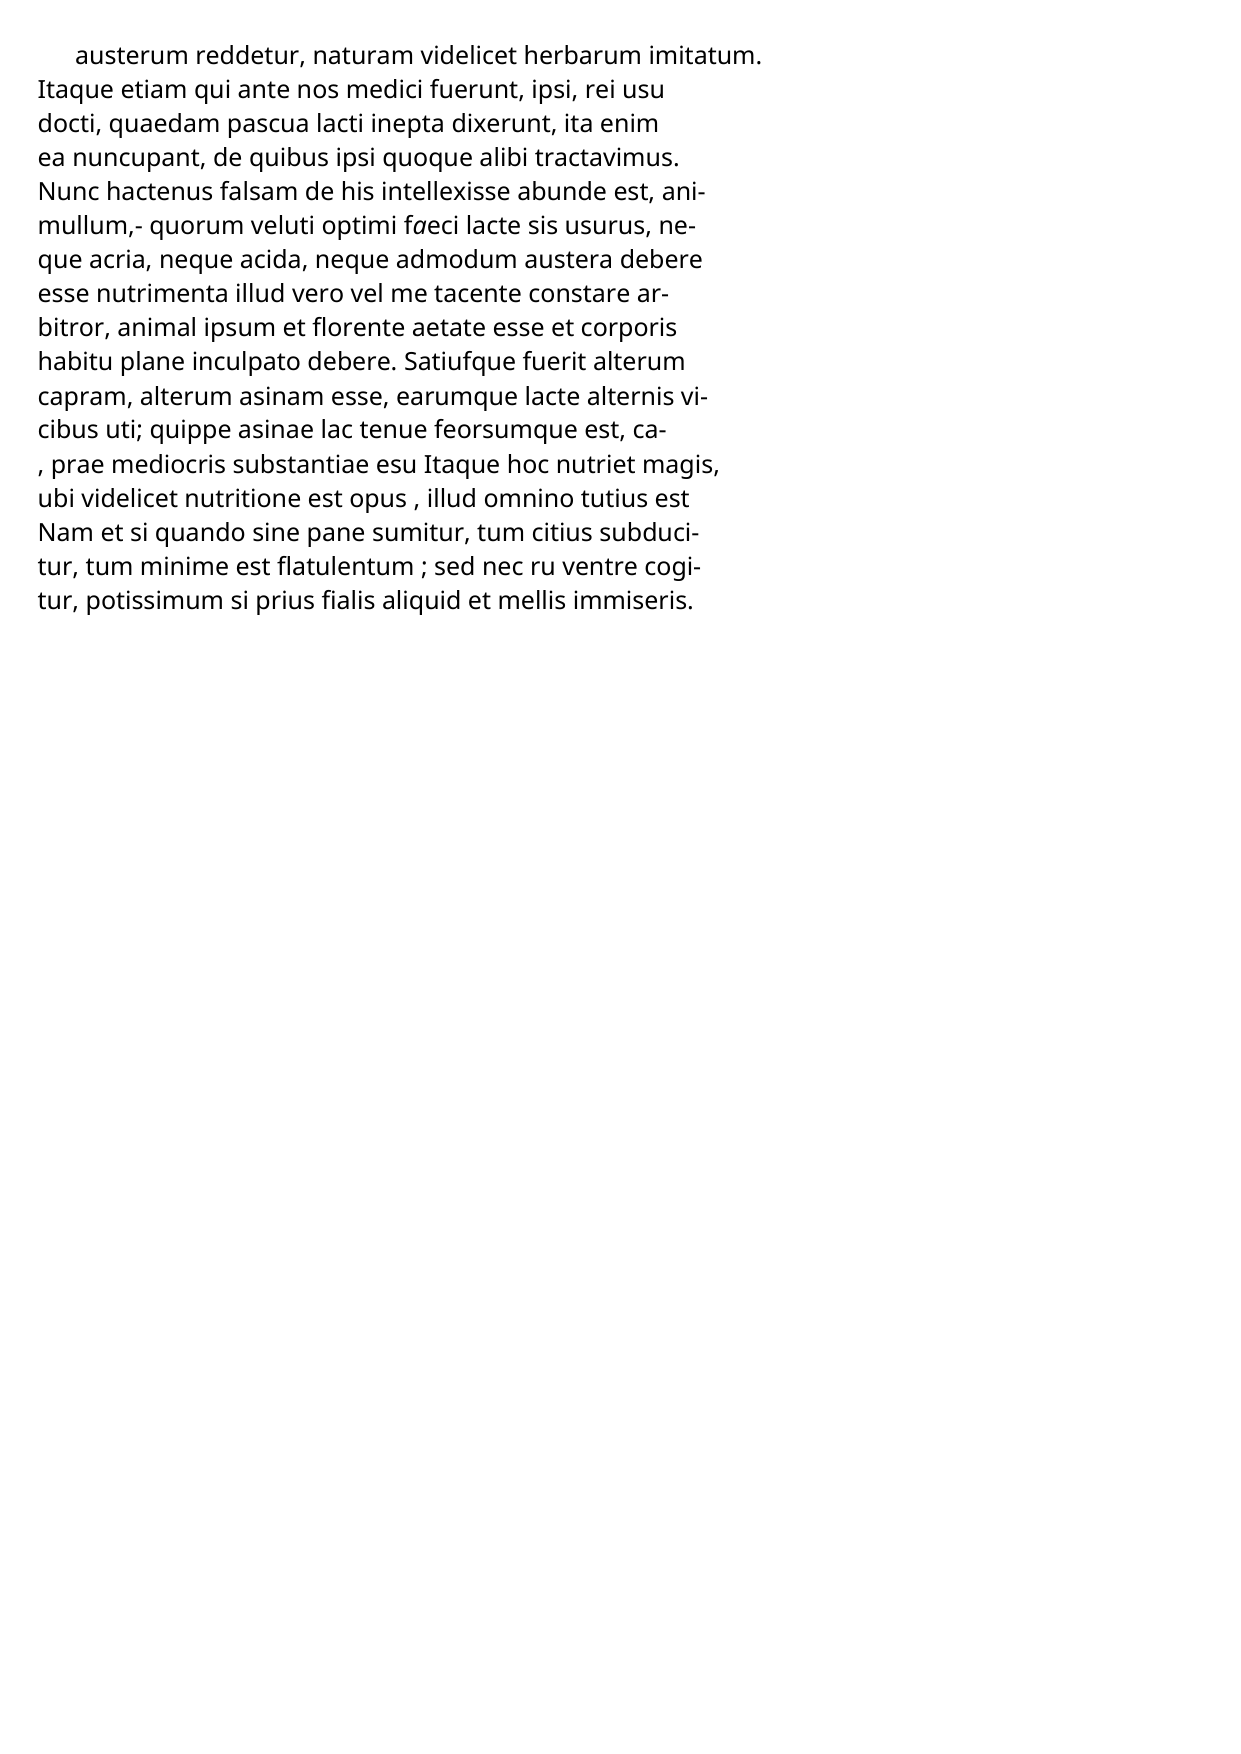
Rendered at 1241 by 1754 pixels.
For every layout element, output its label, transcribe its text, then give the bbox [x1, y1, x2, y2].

text austerum reddetur, naturam videlicet herbarum imitatum. Itaque etiam qui ante nos medici fuerunt, ipsi, rei usu docti, quaedam pascua lacti inepta dixerunt, ita enim ea nuncupant, de quibus ipsi quoque alibi tractavimus. Nunc hactenus falsam de his intellexisse abunde est, ani- mullum,- quorum veluti optimi faeci lacte sis usurus, ne- que acria, neque acida, neque admodum austera debere esse nutrimenta illud vero vel me tacente constare ar- bitror, animal ipsum et florente aetate esse et corporis habitu plane inculpato debere. Satiufque fuerit alterum capram, alterum asinam esse, earumque lacte alternis vi- cibus uti; quippe asinae lac tenue feorsumque est, ca- , prae mediocris substantiae esu Itaque hoc nutriet magis, ubi videlicet nutritione est opus , illud omnino tutius est Nam et si quando sine pane sumitur, tum citius subduci- tur, tum minime est flatulentum ; sed nec ru ventre cogi- tur, potissimum si prius fialis aliquid et mellis immiseris. [37, 37, 1203, 617]
